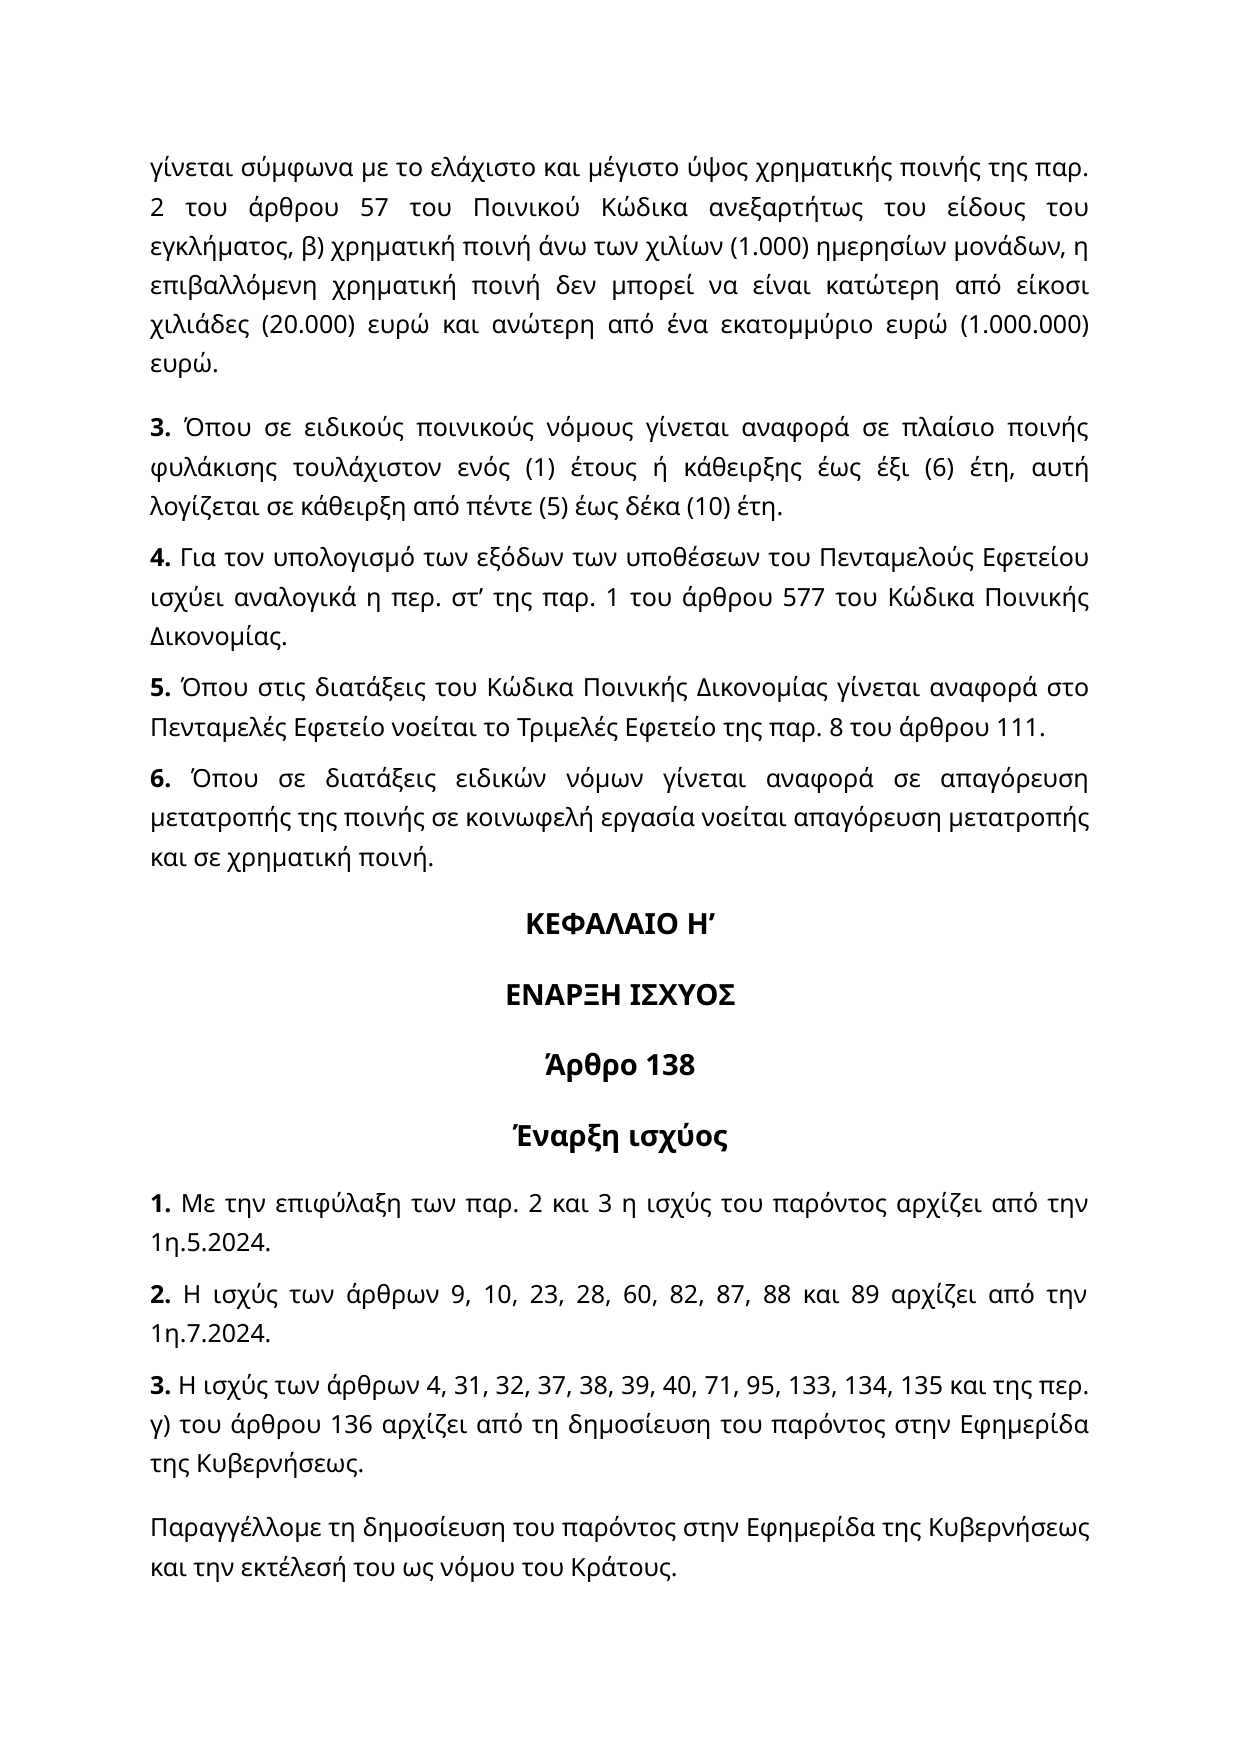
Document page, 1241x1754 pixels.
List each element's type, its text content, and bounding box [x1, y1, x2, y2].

subtitle Έναρξη ισχύος [150, 1115, 1090, 1155]
text 3. Όπου σε ειδικούς ποινικούς νόμους γίνεται αναφορά σε πλαίσιο ποινής φυλάκισης τουλάχιστον ενός (1) έτους ή κάθειρξης έως έξι (6) έτη, αυτή λογίζεται σε κάθειρξη από πέντε (5) έως δέκα (10) έτη. [150, 410, 1090, 522]
text 5. Όπου στις διατάξεις του Κώδικα Ποινικής Δικονομίας γίνεται αναφορά στο Πενταμελές Εφετείο νοείται το Τριμελές Εφετείο της παρ. 8 του άρθρου 111. [150, 670, 1090, 743]
text 3. Η ισχύς των άρθρων 4, 31, 32, 37, 38, 39, 40, 71, 95, 133, 134, 135 και της περ. γ) του άρθρου 136 αρχίζει από τη δημοσίευση του παρόντος στην Εφημερίδα της Κυβερνήσεως. [150, 1367, 1090, 1480]
text 6. Όπου σε διατάξεις ειδικών νόμων γίνεται αναφορά σε απαγόρευση μετατροπής της ποινής σε κοινωφελή εργασία νοείται απαγόρευση μετατροπής και σε χρηματική ποινή. [150, 761, 1090, 873]
subtitle ΕΝΑΡΞΗ ΙΣΧΥΟΣ [150, 974, 1090, 1014]
text 2. Η ισχύς των άρθρων 9, 10, 23, 28, 60, 82, 87, 88 και 89 αρχίζει από την 1η.7.2024. [150, 1277, 1090, 1350]
text Παραγγέλλομε τη δημοσίευση του παρόντος στην Εφημερίδα της Κυβερνήσεως και την εκτέλεσή του ως νόμου του Κράτους. [150, 1510, 1090, 1583]
subtitle ΚΕΦΑΛΑΙΟ Η’ [150, 903, 1090, 943]
text 4. Για τον υπολογισμό των εξόδων των υποθέσεων του Πενταμελούς Εφετείου ισχύει αναλογικά η περ. στ’ της παρ. 1 του άρθρου 577 του Κώδικα Ποινικής Δικονομίας. [150, 540, 1090, 652]
text γίνεται σύμφωνα με το ελάχιστο και μέγιστο ύψος χρηματικής ποινής της παρ. 2 του άρθρου 57 του Ποινικού Κώδικα ανεξαρτήτως του είδους του εγκλήματος, β) χρηματική ποινή άνω των χιλίων (1.000) ημερησίων μονάδων, η επιβαλλόμενη χρηματική ποινή δεν μπορεί να είναι κατώτερη από είκοσι χιλιάδες (20.000) ευρώ και ανώτερη από ένα εκατομμύριο ευρώ (1.000.000) ευρώ. [150, 150, 1090, 380]
subtitle Άρθρο 138 [150, 1044, 1090, 1084]
text 1. Με την επιφύλαξη των παρ. 2 και 3 η ισχύς του παρόντος αρχίζει από την 1η.5.2024. [150, 1186, 1090, 1259]
